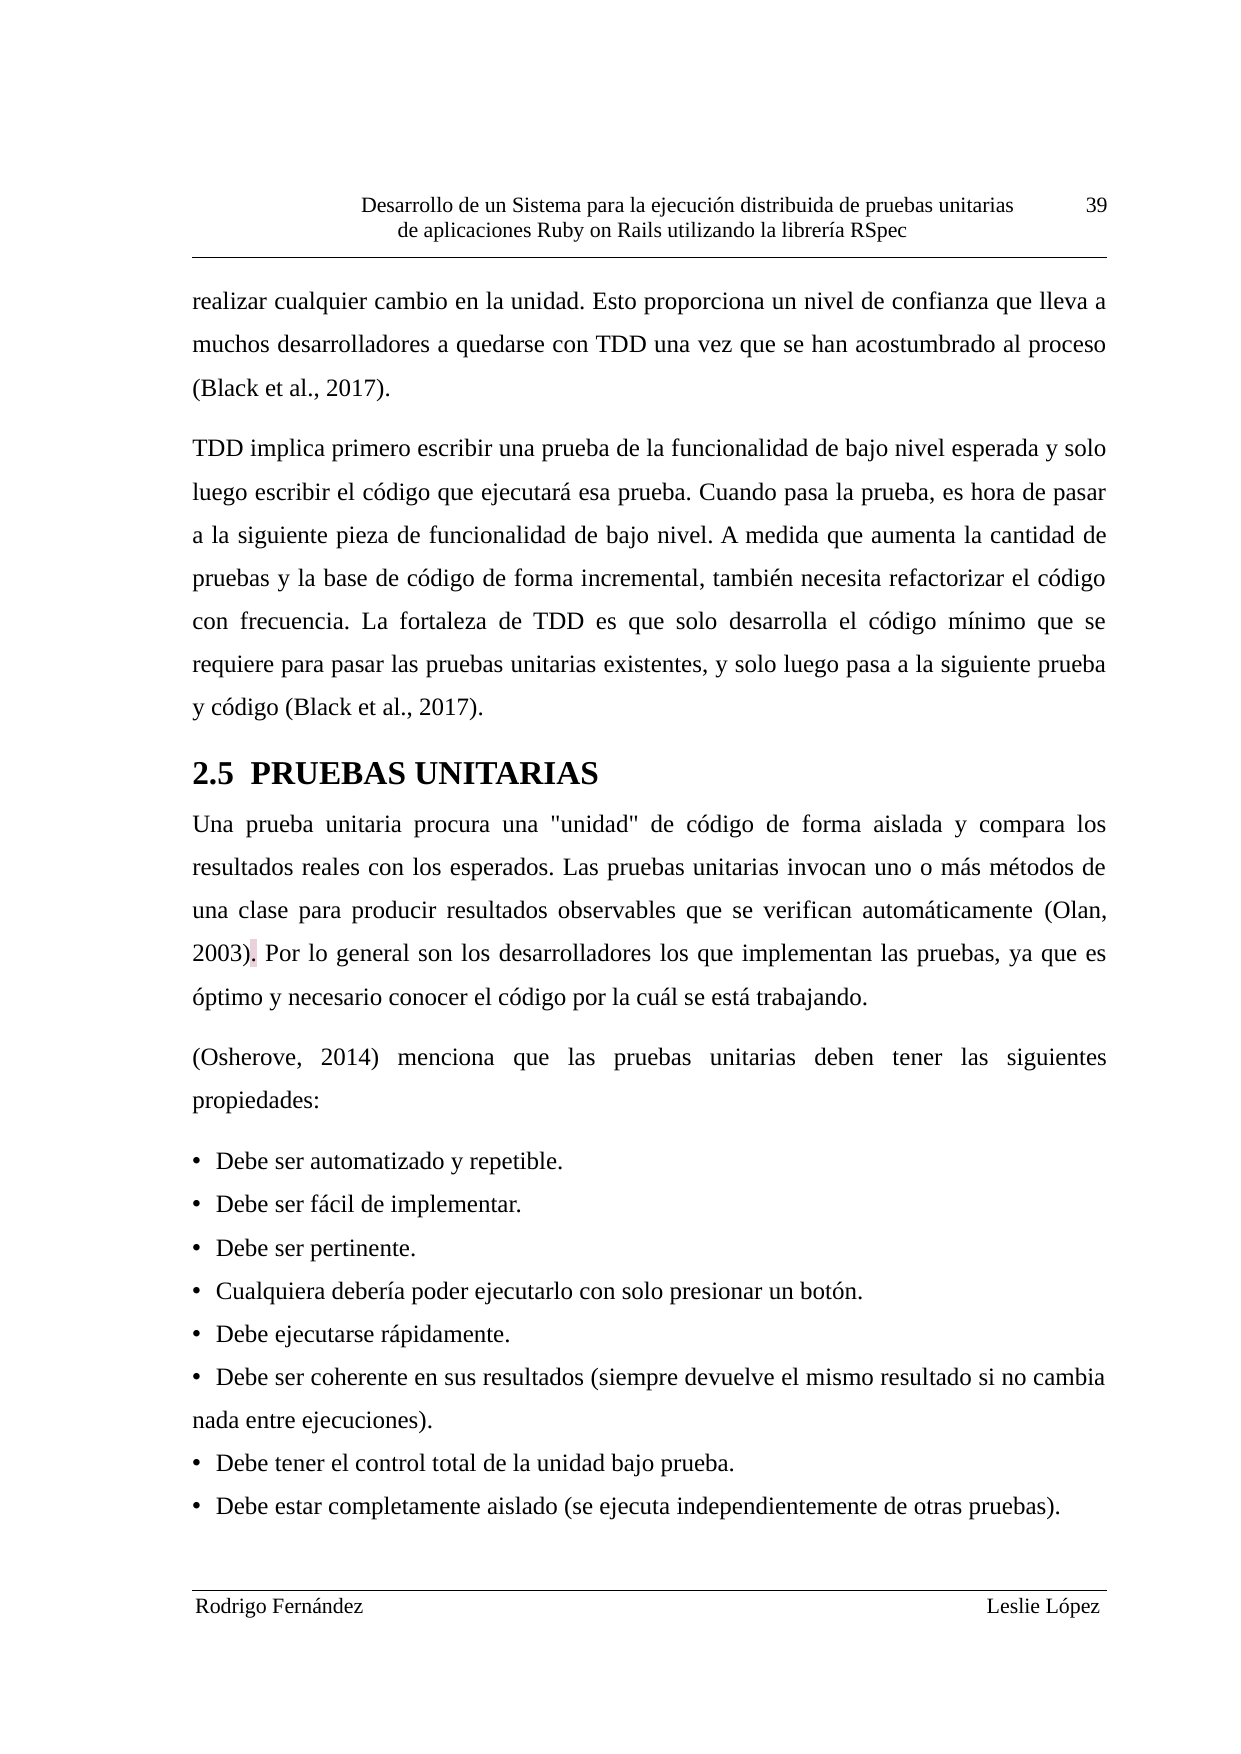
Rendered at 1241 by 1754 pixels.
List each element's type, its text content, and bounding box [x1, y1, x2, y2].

text (Osherove, 2014)⁠ menciona que las pruebas unitarias deben tener las siguientes propiedades: [192, 1042, 1107, 1114]
list Debe ejecutarse rápidamente. [192, 1319, 1107, 1348]
text Una prueba unitaria procura una "unidad" de código de forma aislada y compara los resultados reales con los esperados. Las pruebas unitarias invocan uno o más métodos de una clase para producir resultados observables que se verifican automáticamente (Olan, 2003)⁠. Por lo general son los desarrolladores los que implementan las pruebas, ya que es óptimo y necesario conocer el código por la cuál se está trabajando. [192, 809, 1107, 1010]
list Cualquiera debería poder ejecutarlo con solo presionar un botón. [192, 1276, 1107, 1304]
list Debe tener el control total de la unidad bajo prueba. [192, 1448, 1107, 1477]
list Debe ser fácil de implementar. [192, 1189, 1107, 1218]
text TDD implica primero escribir una prueba de la funcionalidad de bajo nivel esperada y solo luego escribir el código que ejecutará esa prueba. Cuando pasa la prueba, es hora de pasar a la siguiente pieza de funcionalidad de bajo nivel. A medida que aumenta la cantidad de pruebas y la base de código de forma incremental, también necesita refactorizar el código con frecuencia. La fortaleza de TDD es que solo desarrolla el código mínimo que se requiere para pasar las pruebas unitarias existentes, y solo luego pasa a la siguiente prueba y código (Black et al., 2017)⁠. [192, 433, 1107, 721]
subtitle Pruebas Unitarias [192, 753, 1107, 791]
list Debe ser coherente en sus resultados (siempre devuelve el mismo resultado si no cambia nada entre ejecuciones). [192, 1362, 1107, 1434]
list Debe ser pertinente. [192, 1233, 1107, 1261]
list Debe estar completamente aislado (se ejecuta independientemente de otras pruebas). [192, 1491, 1107, 1520]
text realizar cualquier cambio en la unidad. Esto proporciona un nivel de confianza que lleva a muchos desarrolladores a quedarse con TDD una vez que se han acostumbrado al proceso (Black et al., 2017)⁠. [192, 286, 1107, 401]
list Debe ser automatizado y repetible. [192, 1146, 1107, 1175]
